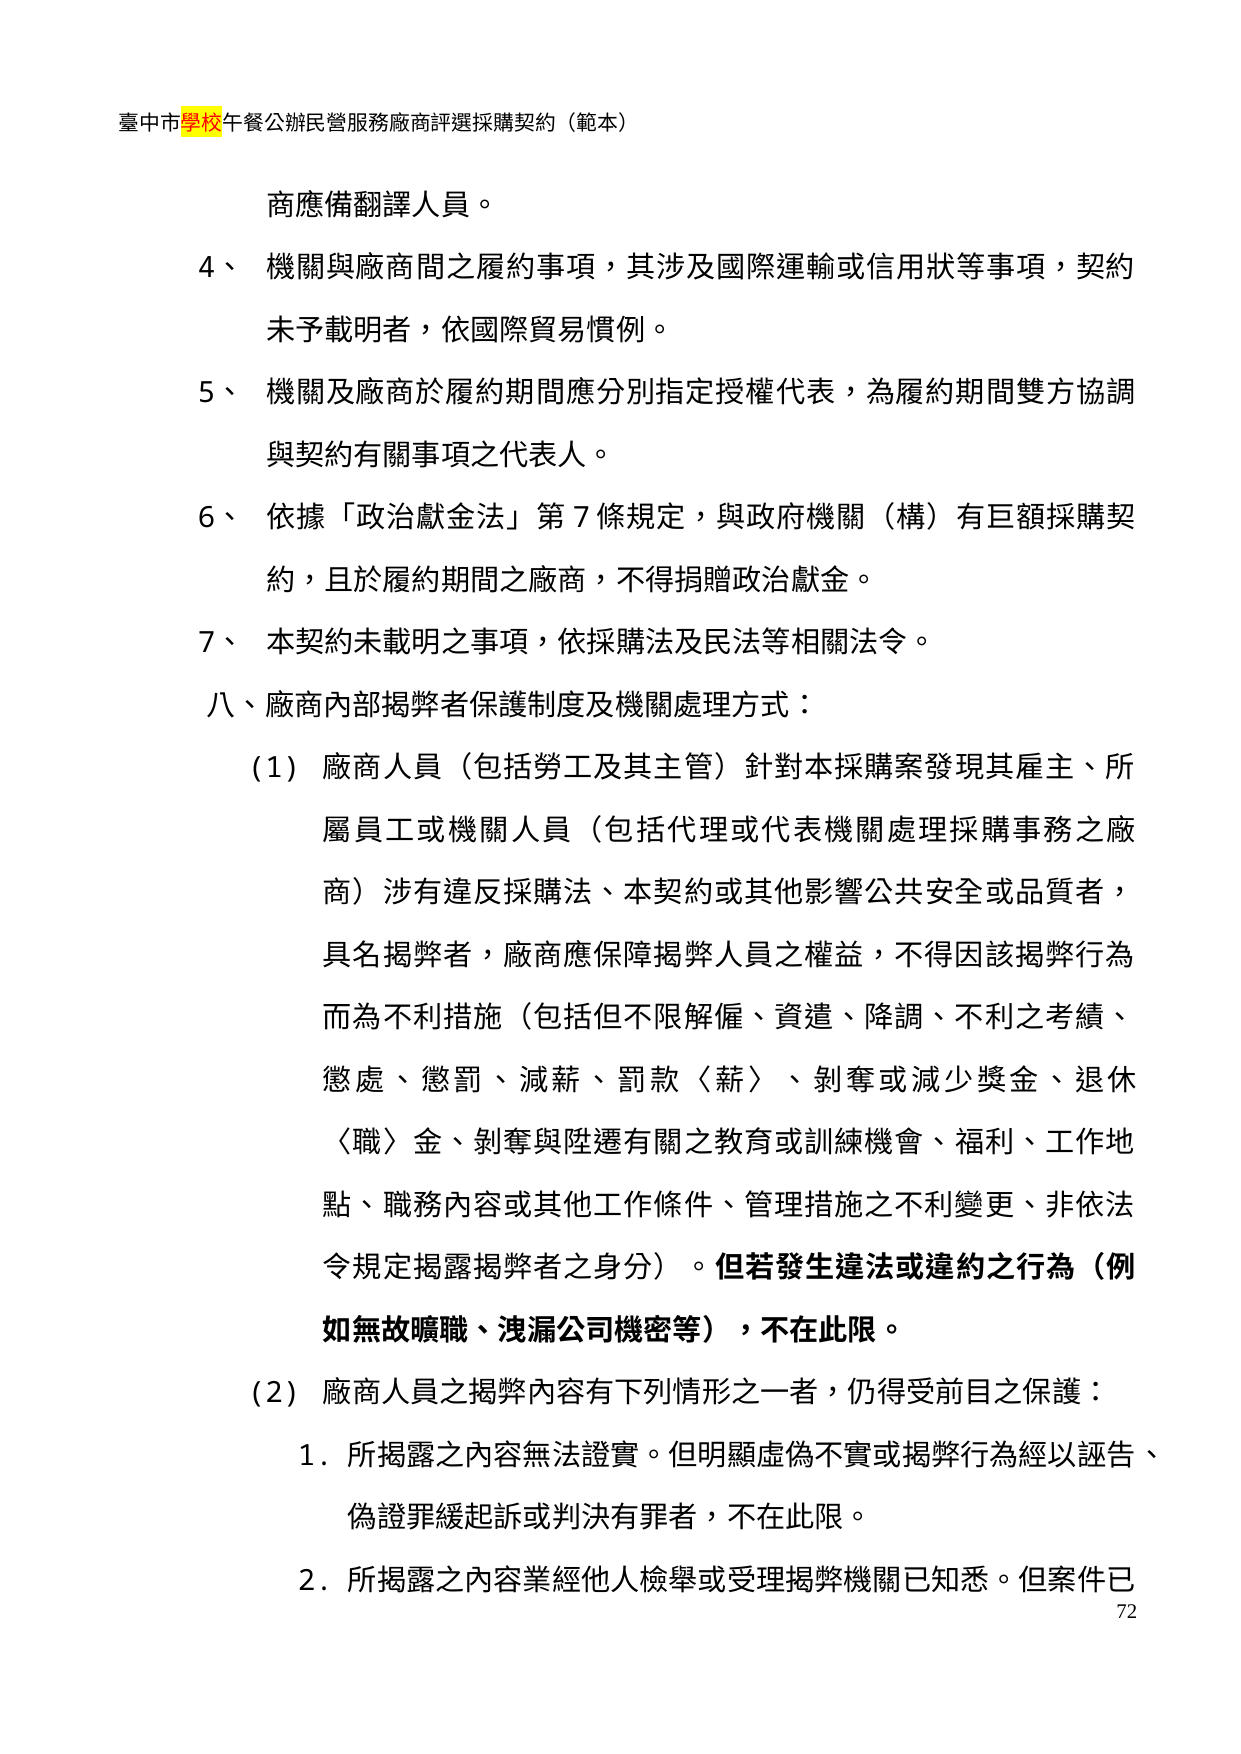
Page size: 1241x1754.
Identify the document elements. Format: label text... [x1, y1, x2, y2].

list 機關及廠商於履約期間應分別指定授權代表，為履約期間雙方協調與契約有關事項之代表人。 [198, 348, 1137, 473]
list 所揭露之內容無法證實。但明顯虛偽不實或揭弊行為經以誣告、偽證罪緩起訴或判決有罪者，不在此限。 [298, 1411, 1137, 1536]
list 依據「政治獻金法」第7條規定，與政府機關（構）有巨額採購契約，且於履約期間之廠商，不得捐贈政治獻金。 [198, 473, 1137, 598]
list 本契約未載明之事項，依採購法及民法等相關法令。 [198, 598, 1137, 661]
text 八、廠商內部揭弊者保護制度及機關處理方式： [118, 661, 1137, 723]
list 廠商人員（包括勞工及其主管）針對本採購案發現其雇主、所屬員工或機關人員（包括代理或代表機關處理採購事務之廠商）涉有違反採購法、本契約或其他影響公共安全或品質者，具名揭弊者，廠商應保障揭弊人員之權益，不得因該揭弊行為而為不利措施（包括但不限解僱、資遣、降調、不利之考績、懲處、懲罰、減薪、罰款〈薪〉、剝奪或減少獎金、退休〈職〉金、剝奪與陞遷有關之教育或訓練機會、福利、工作地點、職務內容或其他工作條件、管理措施之不利變更、非依法令規定揭露揭弊者之身分）。但若發生違法或違約之行為（例如無故曠職、洩漏公司機密等），不在此限。 [248, 723, 1137, 1348]
list 所揭露之內容業經他人檢舉或受理揭弊機關已知悉。但案件已 [298, 1536, 1137, 1598]
list 商應備翻譯人員。 [198, 161, 1137, 223]
list 機關與廠商間之履約事項，其涉及國際運輸或信用狀等事項，契約未予載明者，依國際貿易慣例。 [198, 223, 1137, 348]
list 廠商人員之揭弊內容有下列情形之一者，仍得受前目之保護： [248, 1348, 1137, 1411]
